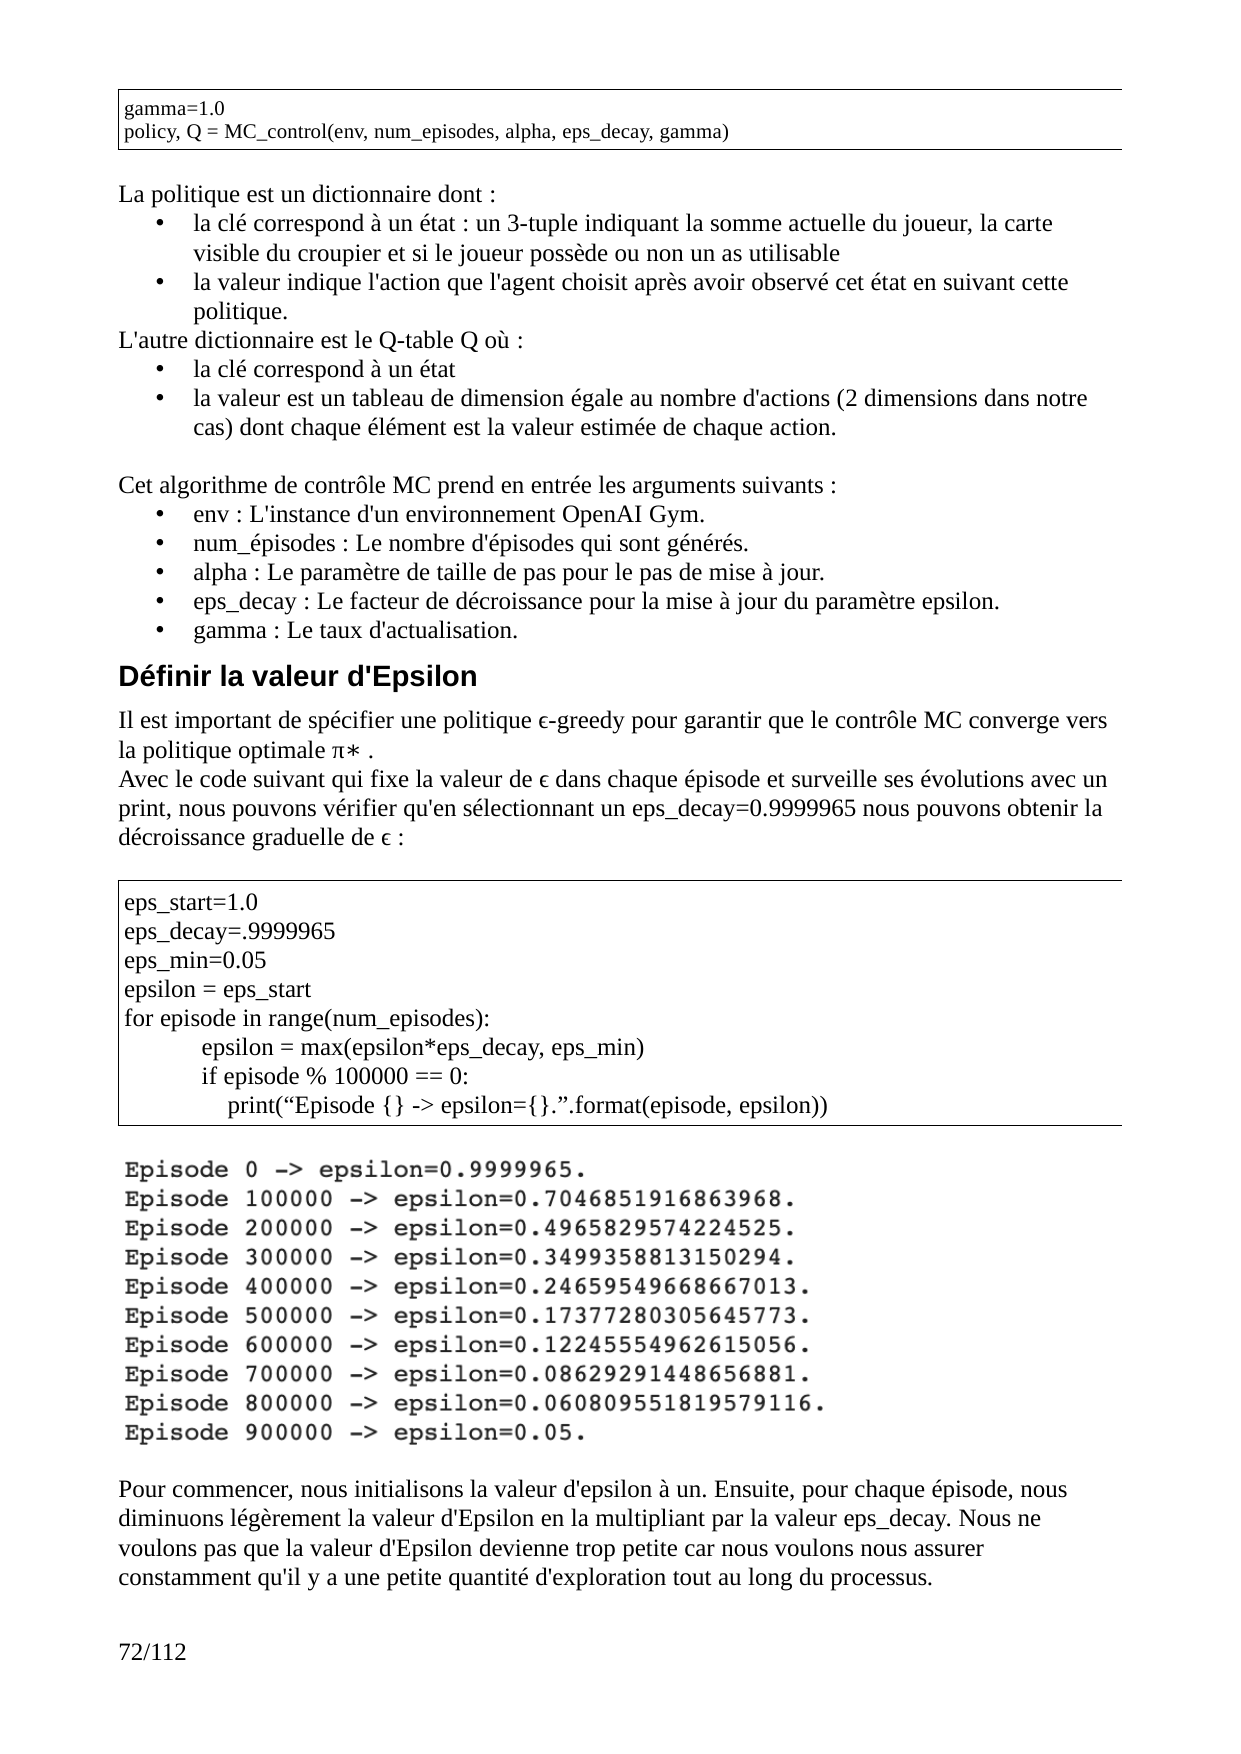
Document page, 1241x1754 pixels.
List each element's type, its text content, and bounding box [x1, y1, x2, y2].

list gamma : Le taux d'actualisation. [156, 615, 1122, 644]
text Il est important de spécifier une politique ϵ-greedy pour garantir que le contrôle MC converge vers la politique optimale π∗ . [118, 705, 1122, 763]
list la valeur indique l'action que l'agent choisit après avoir observé cet état en suivant cette politique. [156, 266, 1122, 324]
text La politique est un dictionnaire dont : [118, 179, 1122, 208]
list alpha : Le paramètre de taille de pas pour le pas de mise à jour. [156, 557, 1122, 586]
list la clé correspond à un état : un 3-tuple indiquant la somme actuelle du joueur, la carte visible du croupier et si le joueur possède ou non un as utilisable [156, 208, 1122, 266]
text L'autre dictionnaire est le Q-table Q où : [118, 324, 1122, 354]
list eps_decay : Le facteur de décroissance pour la mise à jour du paramètre epsilon. [156, 586, 1122, 615]
subtitle Définir la valeur d'Epsilon [118, 659, 1122, 693]
list num_épisodes : Le nombre d'épisodes qui sont générés. [156, 528, 1122, 557]
table_header eps_start=1.0 eps_decay=.9999965 eps_min=0.05 epsilon = eps_start for episode in range(num_episodes): epsilon = max(epsilon*eps_decay, eps_min) if episode % 100000 == 0: print(“Episode {} -> epsilon={}.”.format(episode, epsilon)) [119, 881, 1122, 1125]
list env : L'instance d'un environnement OpenAI Gym. [156, 499, 1122, 528]
text Avec le code suivant qui fixe la valeur de ϵ dans chaque épisode et surveille ses évolutions avec un print, nous pouvons vérifier qu'en sélectionnant un eps_decay=0.9999965 nous pouvons obtenir la décroissance graduelle de ϵ : [118, 763, 1122, 851]
table_header gamma=1.0 policy, Q = MC_control(env, num_episodes, alpha, eps_decay, gamma) [119, 90, 1122, 149]
text Pour commencer, nous initialisons la valeur d'epsilon à un. Ensuite, pour chaque épisode, nous diminuons légèrement la valeur d'Epsilon en la multipliant par la valeur eps_decay. Nous ne voulons pas que la valeur d'Epsilon devienne trop petite car nous voulons nous assurer constamment qu'il y a une petite quantité d'exploration tout au long du processus. [118, 1474, 1122, 1591]
list la clé correspond à un état [156, 354, 1122, 383]
text Cet algorithme de contrôle MC prend en entrée les arguments suivants : [118, 470, 1122, 499]
list la valeur est un tableau de dimension égale au nombre d'actions (2 dimensions dans notre cas) dont chaque élément est la valeur estimée de chaque action. [156, 383, 1122, 441]
picture [118, 1155, 1123, 1446]
